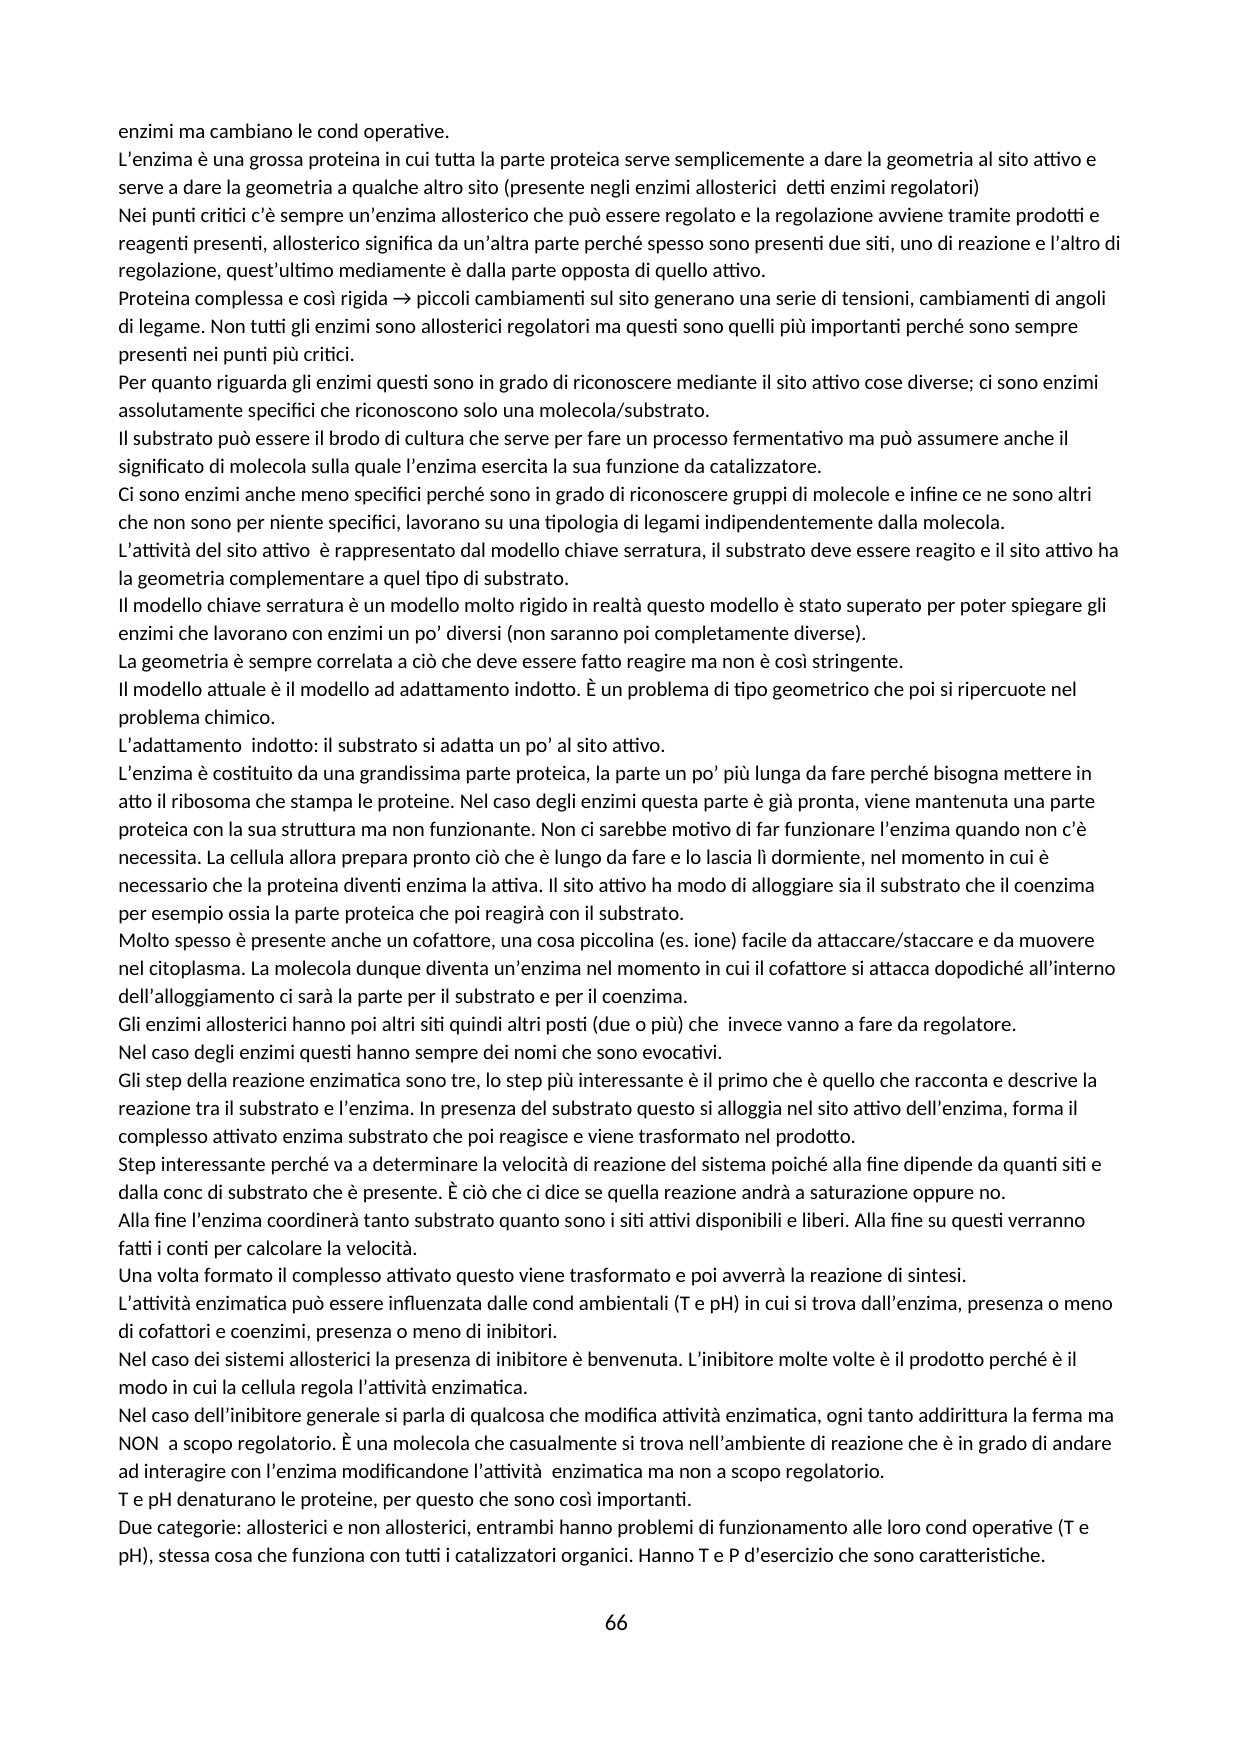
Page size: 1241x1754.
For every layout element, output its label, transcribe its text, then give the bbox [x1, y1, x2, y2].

text enzimi ma cambiano le cond operative. L’enzima è una grossa proteina in cui tutta la parte proteica serve semplicemente a dare la geometria al sito attivo e serve a dare la geometria a qualche altro sito (presente negli enzimi allosterici detti enzimi regolatori) Nei punti critici c’è sempre un’enzima allosterico che può essere regolato e la regolazione avviene tramite prodotti e reagenti presenti, allosterico significa da un’altra parte perché spesso sono presenti due siti, uno di reazione e l’altro di regolazione, quest’ultimo mediamente è dalla parte opposta di quello attivo. Proteina complessa e così rigida → piccoli cambiamenti sul sito generano una serie di tensioni, cambiamenti di angoli di legame. Non tutti gli enzimi sono allosterici regolatori ma questi sono quelli più importanti perché sono sempre presenti nei punti più critici. Per quanto riguarda gli enzimi questi sono in grado di riconoscere mediante il sito attivo cose diverse; ci sono enzimi assolutamente specifici che riconoscono solo una molecola/substrato. Il substrato può essere il brodo di cultura che serve per fare un processo fermentativo ma può assumere anche il significato di molecola sulla quale l’enzima esercita la sua funzione da catalizzatore. Ci sono enzimi anche meno specifici perché sono in grado di riconoscere gruppi di molecole e infine ce ne sono altri che non sono per niente specifici, lavorano su una tipologia di legami indipendentemente dalla molecola. L’attività del sito attivo è rappresentato dal modello chiave serratura, il substrato deve essere reagito e il sito attivo ha la geometria complementare a quel tipo di substrato. Il modello chiave serratura è un modello molto rigido in realtà questo modello è stato superato per poter spiegare gli enzimi che lavorano con enzimi un po’ diversi (non saranno poi completamente diverse). La geometria è sempre correlata a ciò che deve essere fatto reagire ma non è così stringente. Il modello attuale è il modello ad adattamento indotto. È un problema di tipo geometrico che poi si ripercuote nel problema chimico. L’adattamento indotto: il substrato si adatta un po’ al sito attivo. L’enzima è costituito da una grandissima parte proteica, la parte un po’ più lunga da fare perché bisogna mettere in atto il ribosoma che stampa le proteine. Nel caso degli enzimi questa parte è già pronta, viene mantenuta una parte proteica con la sua struttura ma non funzionante. Non ci sarebbe motivo di far funzionare l’enzima quando non c’è necessita. La cellula allora prepara pronto ciò che è lungo da fare e lo lascia lì dormiente, nel momento in cui è necessario che la proteina diventi enzima la attiva. Il sito attivo ha modo di alloggiare sia il substrato che il coenzima per esempio ossia la parte proteica che poi reagirà con il substrato. Molto spesso è presente anche un cofattore, una cosa piccolina (es. ione) facile da attaccare/staccare e da muovere nel citoplasma. La molecola dunque diventa un’enzima nel momento in cui il cofattore si attacca dopodiché all’interno dell’alloggiamento ci sarà la parte per il substrato e per il coenzima. Gli enzimi allosterici hanno poi altri siti quindi altri posti (due o più) che invece vanno a fare da regolatore. Nel caso degli enzimi questi hanno sempre dei nomi che sono evocativi. Gli step della reazione enzimatica sono tre, lo step più interessante è il primo che è quello che racconta e descrive la reazione tra il substrato e l’enzima. In presenza del substrato questo si alloggia nel sito attivo dell’enzima, forma il complesso attivato enzima substrato che poi reagisce e viene trasformato nel prodotto. Step interessante perché va a determinare la velocità di reazione del sistema poiché alla fine dipende da quanti siti e dalla conc di substrato che è presente. È ciò che ci dice se quella reazione andrà a saturazione oppure no. Alla fine l’enzima coordinerà tanto substrato quanto sono i siti attivi disponibili e liberi. Alla fine su questi verranno fatti i conti per calcolare la velocità. Una volta formato il complesso attivato questo viene trasformato e poi avverrà la reazione di sintesi. L’attività enzimatica può essere influenzata dalle cond ambientali (T e pH) in cui si trova dall’enzima, presenza o meno di cofattori e coenzimi, presenza o meno di inibitori. Nel caso dei sistemi allosterici la presenza di inibitore è benvenuta. L’inibitore molte volte è il prodotto perché è il modo in cui la cellula regola l’attività enzimatica. Nel caso dell’inibitore generale si parla di qualcosa che modifica attività enzimatica, ogni tanto addirittura la ferma ma NON a scopo regolatorio. È una molecola che casualmente si trova nell’ambiente di reazione che è in grado di andare ad interagire con l’enzima modificandone l’attività enzimatica ma non a scopo regolatorio. T e pH denaturano le proteine, per questo che sono così importanti. Due categorie: allosterici e non allosterici, entrambi hanno problemi di funzionamento alle loro cond operative (T e pH), stessa cosa che funziona con tutti i catalizzatori organici. Hanno T e P d’esercizio che sono caratteristiche. [118, 118, 1124, 1567]
